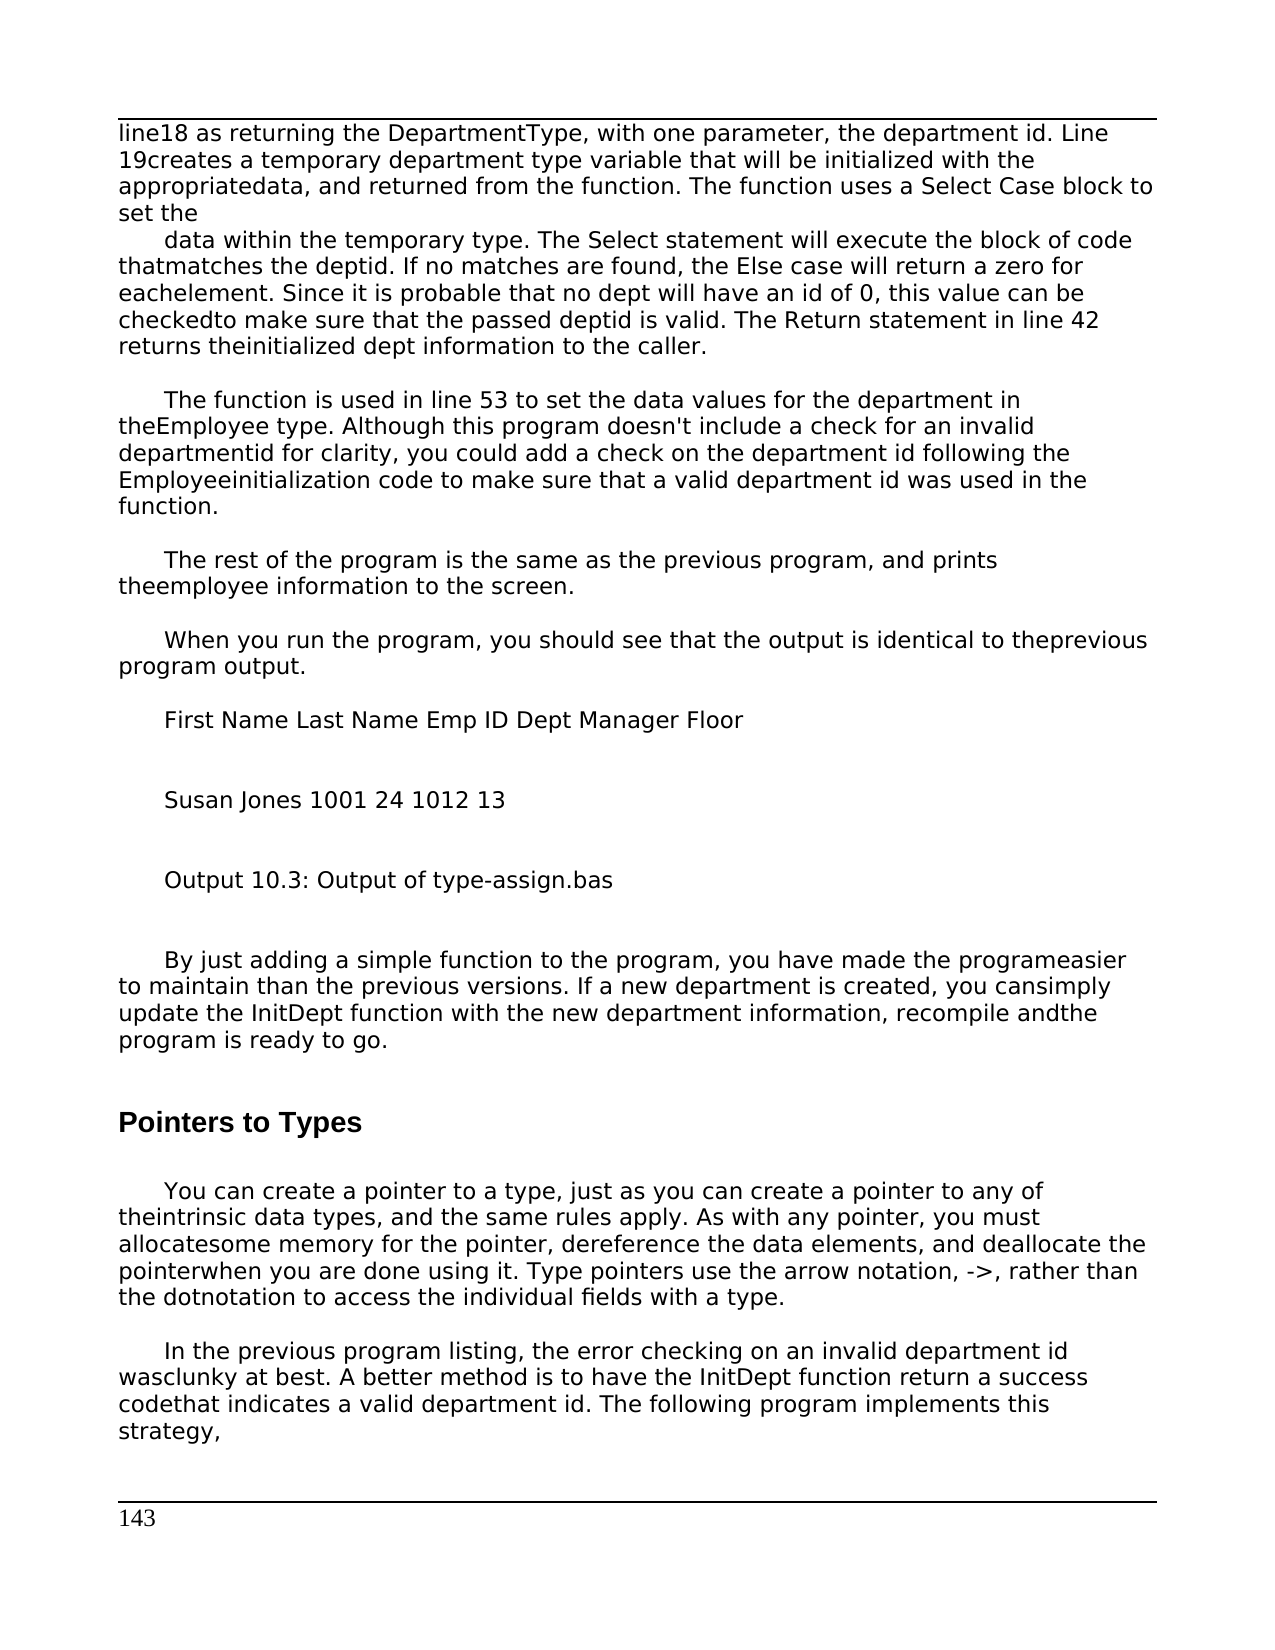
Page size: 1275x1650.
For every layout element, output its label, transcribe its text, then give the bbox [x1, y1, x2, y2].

text The function is used in line 53 to set the data values for the department in theEmployee type. Although this program doesn't include a check for an invalid departmentid for clarity, you could add a check on the department id following the Employeeinitialization code to make sure that a valid department id was used in the function. [118, 387, 1157, 520]
text Output 10.3: Output of type-assign.bas [118, 867, 1157, 893]
text line18 as returning the DepartmentType, with one parameter, the department id. Line 19creates a temporary department type variable that will be initialized with the appropriatedata, and returned from the function. The function uses a Select Case block to set the [118, 120, 1157, 227]
text In the previous program listing, the error checking on an invalid department id wasclunky at best. A better method is to have the InitDept function return a success codethat indicates a valid department id. The following program implements this strategy, [118, 1338, 1157, 1444]
text By just adding a simple function to the program, you have made the programeasier to maintain than the previous versions. If a new department is created, you cansimply update the InitDept function with the new department information, recompile andthe program is ready to go. [118, 947, 1157, 1053]
text First Name Last Name Emp ID Dept Manager Floor [118, 707, 1157, 733]
text data within the temporary type. The Select statement will execute the block of code thatmatches the deptid. If no matches are found, the Else case will return a zero for eachelement. Since it is probable that no dept will have an id of 0, this value can be checkedto make sure that the passed deptid is valid. The Return statement in line 42 returns theinitialized dept information to the caller. [118, 227, 1157, 360]
text The rest of the program is the same as the previous program, and prints theemployee information to the screen. [118, 547, 1157, 600]
subtitle Pointers to Types [118, 1105, 1157, 1139]
text When you run the program, you should see that the output is identical to theprevious program output. [118, 627, 1157, 680]
text Susan Jones 1001 24 1012 13 [118, 787, 1157, 813]
text You can create a pointer to a type, just as you can create a pointer to any of theintrinsic data types, and the same rules apply. As with any pointer, you must allocatesome memory for the pointer, dereference the data elements, and deallocate the pointerwhen you are done using it. Type pointers use the arrow notation, ->, rather than the dotnotation to access the individual fields with a type. [118, 1178, 1157, 1311]
